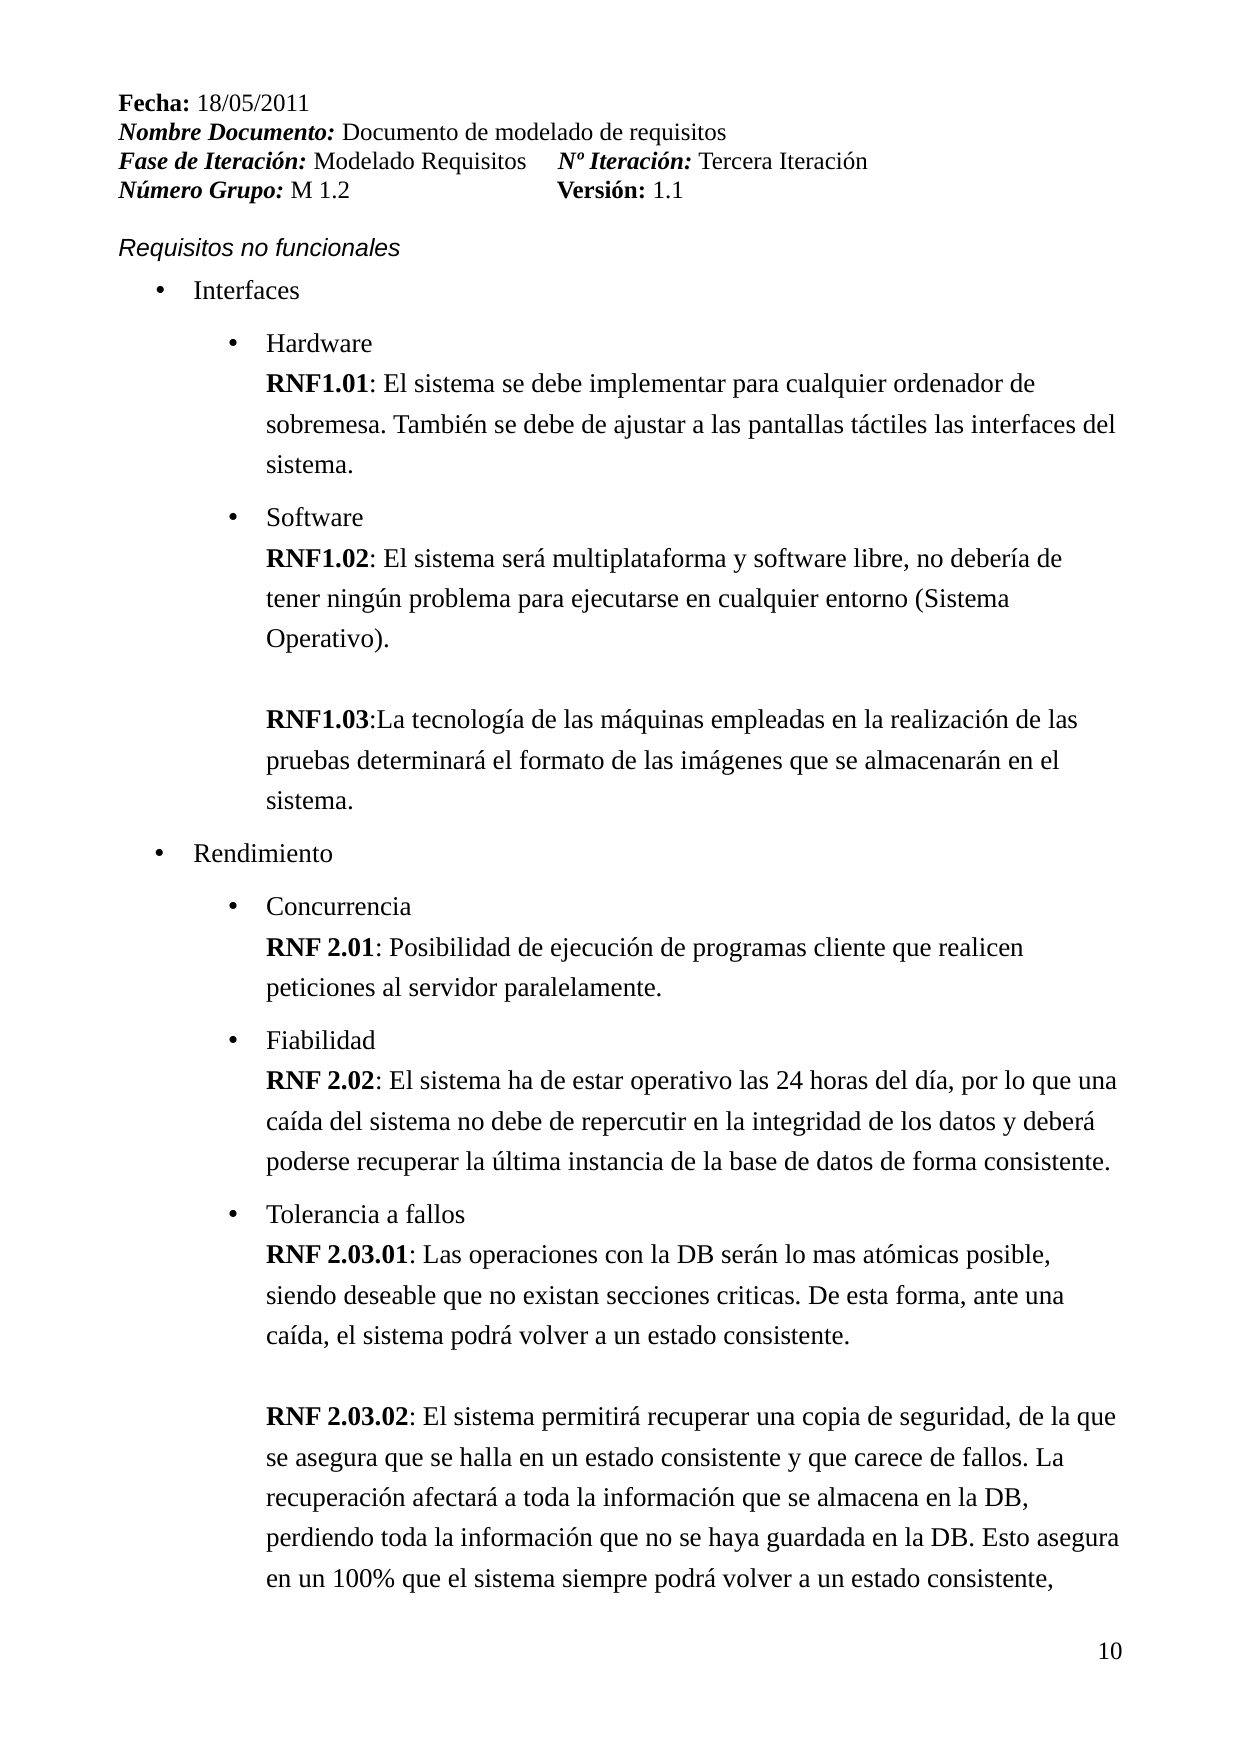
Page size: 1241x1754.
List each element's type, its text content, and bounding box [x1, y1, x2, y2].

list Hardware RNF1.01: El sistema se debe implementar para cualquier ordenador de sobremesa. También se debe de ajustar a las pantallas táctiles las interfaces del sistema. [228, 327, 1122, 479]
list Concurrencia RNF 2.01: Posibilidad de ejecución de programas cliente que realicen peticiones al servidor paralelamente. [228, 890, 1122, 1002]
list Interfaces [156, 274, 1122, 305]
list Tolerancia a fallos RNF 2.03.01: Las operaciones con la DB serán lo mas atómicas posible, siendo deseable que no existan secciones criticas. De esta forma, ante una caída, el sistema podrá volver a un estado consistente. RNF 2.03.02: El sistema permitirá recuperar una copia de seguridad, de la que se asegura que se halla en un estado consistente y que carece de fallos. La recuperación afectará a toda la información que se almacena en la DB, perdiendo toda la información que no se haya guardada en la DB. Esto asegura en un 100% que el sistema siempre podrá volver a un estado consistente, [228, 1198, 1122, 1593]
subtitle Requisitos no funcionales [118, 233, 1122, 262]
list Rendimiento [154, 837, 1122, 868]
list Fiabilidad RNF 2.02: El sistema ha de estar operativo las 24 horas del día, por lo que una caída del sistema no debe de repercutir en la integridad de los datos y deberá poderse recuperar la última instancia de la base de datos de forma consistente. [228, 1024, 1122, 1176]
list Software RNF1.02: El sistema será multiplataforma y software libre, no debería de tener ningún problema para ejecutarse en cualquier entorno (Sistema Operativo). RNF1.03:La tecnología de las máquinas empleadas en la realización de las pruebas determinará el formato de las imágenes que se almacenarán en el sistema. [228, 501, 1122, 815]
